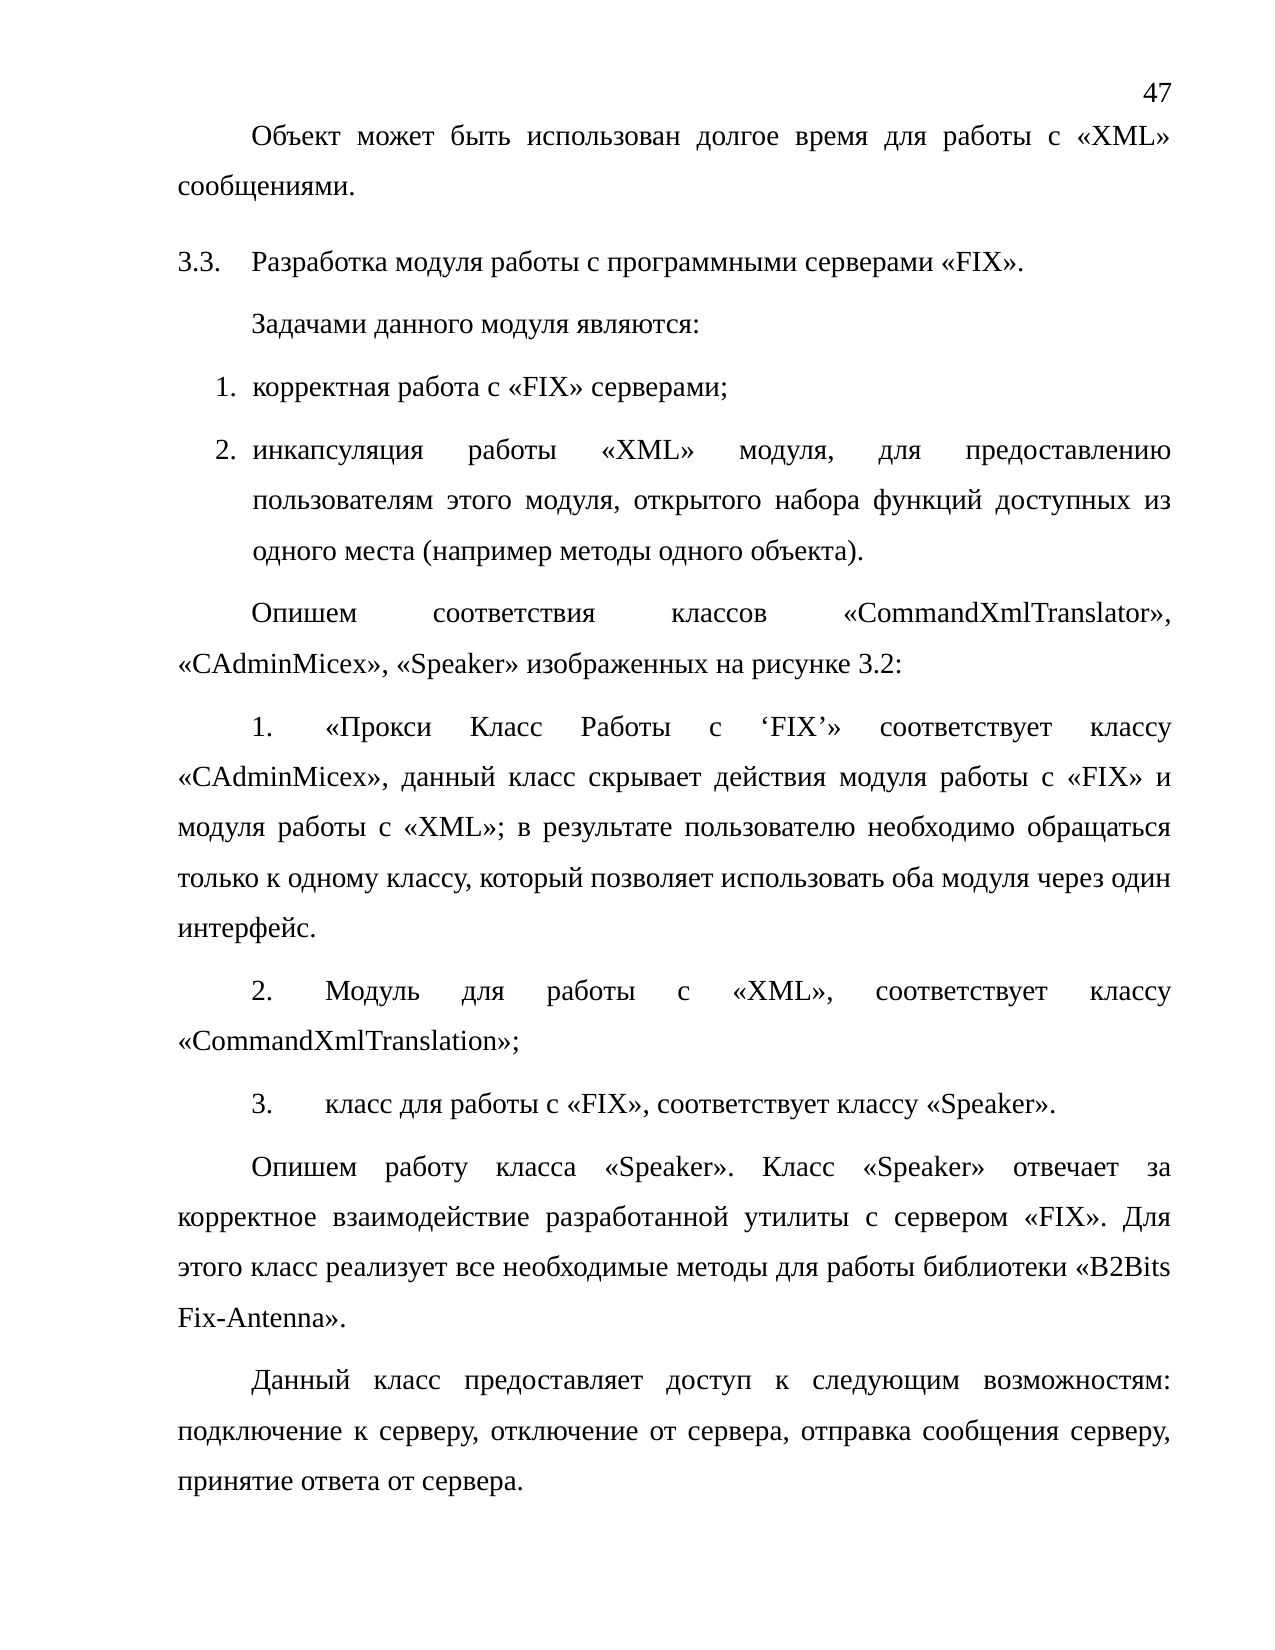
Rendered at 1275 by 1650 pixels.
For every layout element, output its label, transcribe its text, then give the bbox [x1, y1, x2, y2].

list корректная работа с «FIX» серверами; [215, 369, 1172, 403]
list Модуль для работы с «XML», соответствует классу «CommandXmlTranslation»; [177, 973, 1172, 1057]
text Опишем соответствия классов «CommandXmlTranslator», «CAdminMicex», «Speaker» изображенных на рисунке 3.2: [177, 596, 1172, 679]
subtitle Разработка модуля работы с программными серверами «FIX». [177, 244, 1172, 277]
list «Прокси Класс Работы с ‘FIX’» соответствует классу «CAdminMicex», данный класс скрывает действия модуля работы с «FIX» и модуля работы с «XML»; в результате пользователю необходимо обращаться только к одному классу, который позволяет использовать оба модуля через один интерфейс. [177, 709, 1172, 943]
list инкапсуляция работы «XML» модуля, для предоставлению пользователям этого модуля, открытого набора функций доступных из одного места (например методы одного объекта). [215, 432, 1172, 566]
text Данный класс предоставляет доступ к следующим возможностям: подключение к серверу, отключение от сервера, отправка сообщения серверу, принятие ответа от сервера. [177, 1362, 1172, 1497]
text Объект может быть использован долгое время для работы с «XML» сообщениями. [177, 118, 1172, 202]
list класс для работы с «FIX», соответствует классу «Speaker». [177, 1086, 1172, 1119]
text Опишем работу класса «Speaker». Класс «Speaker» отвечает за корректное взаимодействие разработанной утилиты с сервером «FIX». Для этого класс реализует все необходимые методы для работы библиотеки «B2Bits Fix-Antenna». [177, 1149, 1172, 1333]
text Задачами данного модуля являются: [177, 307, 1172, 340]
